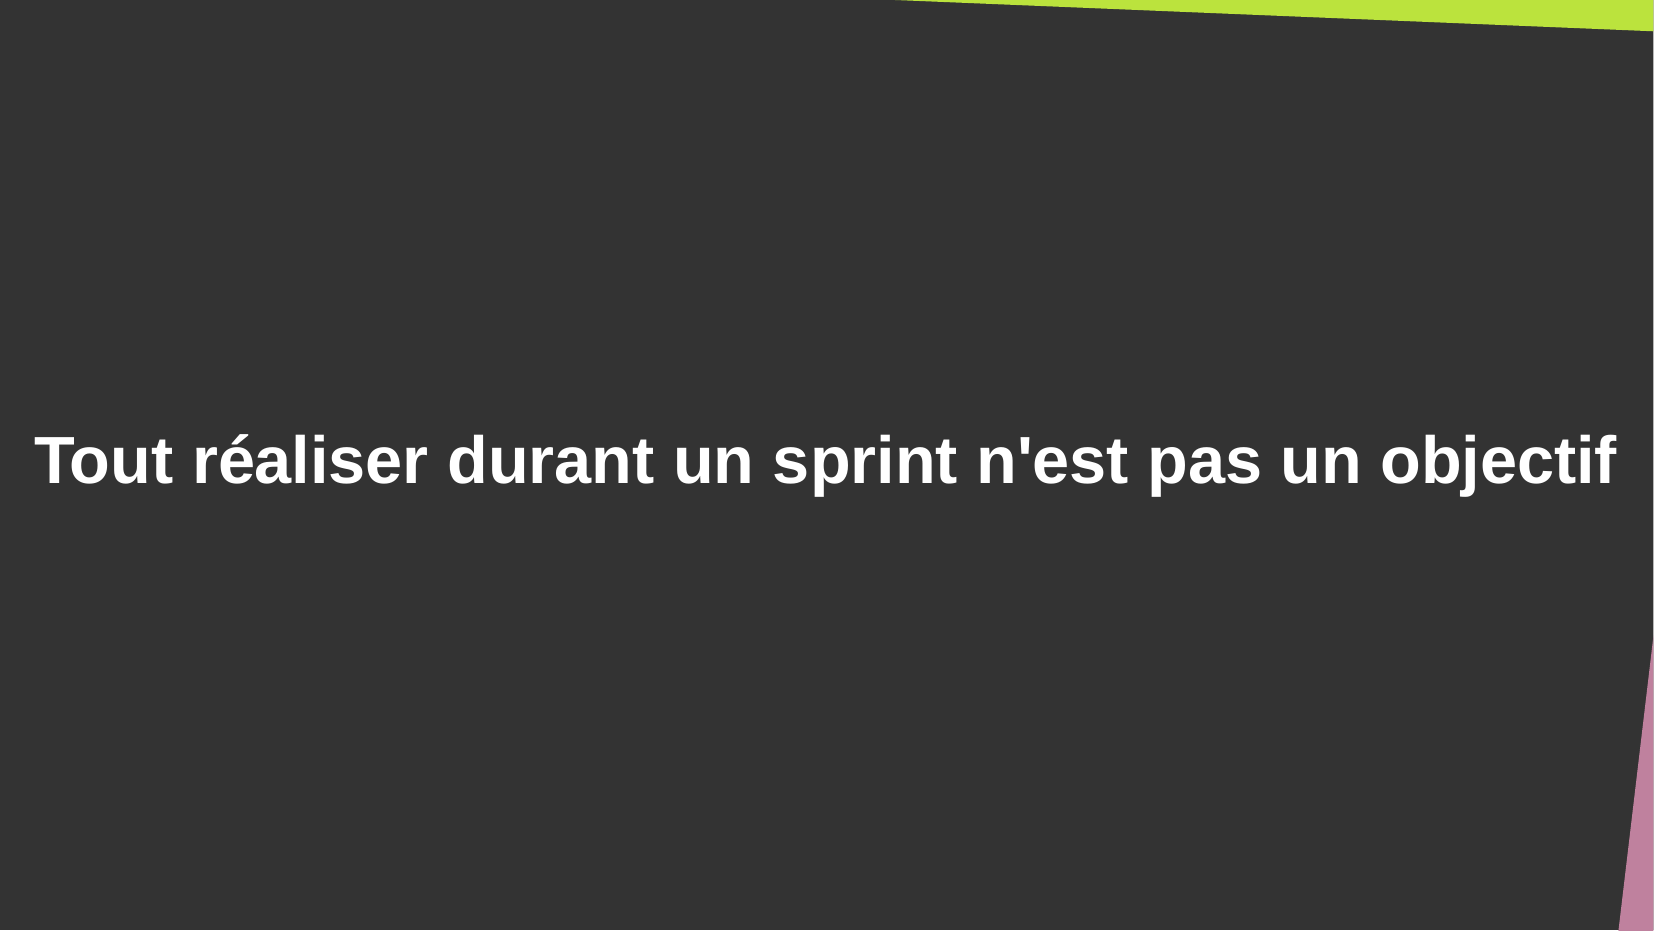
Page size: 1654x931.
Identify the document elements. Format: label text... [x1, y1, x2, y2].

text_box [895, 0, 1654, 32]
title Tout réaliser durant un sprint n'est pas un objectif [31, 423, 1622, 507]
text_box [1618, 631, 1654, 931]
